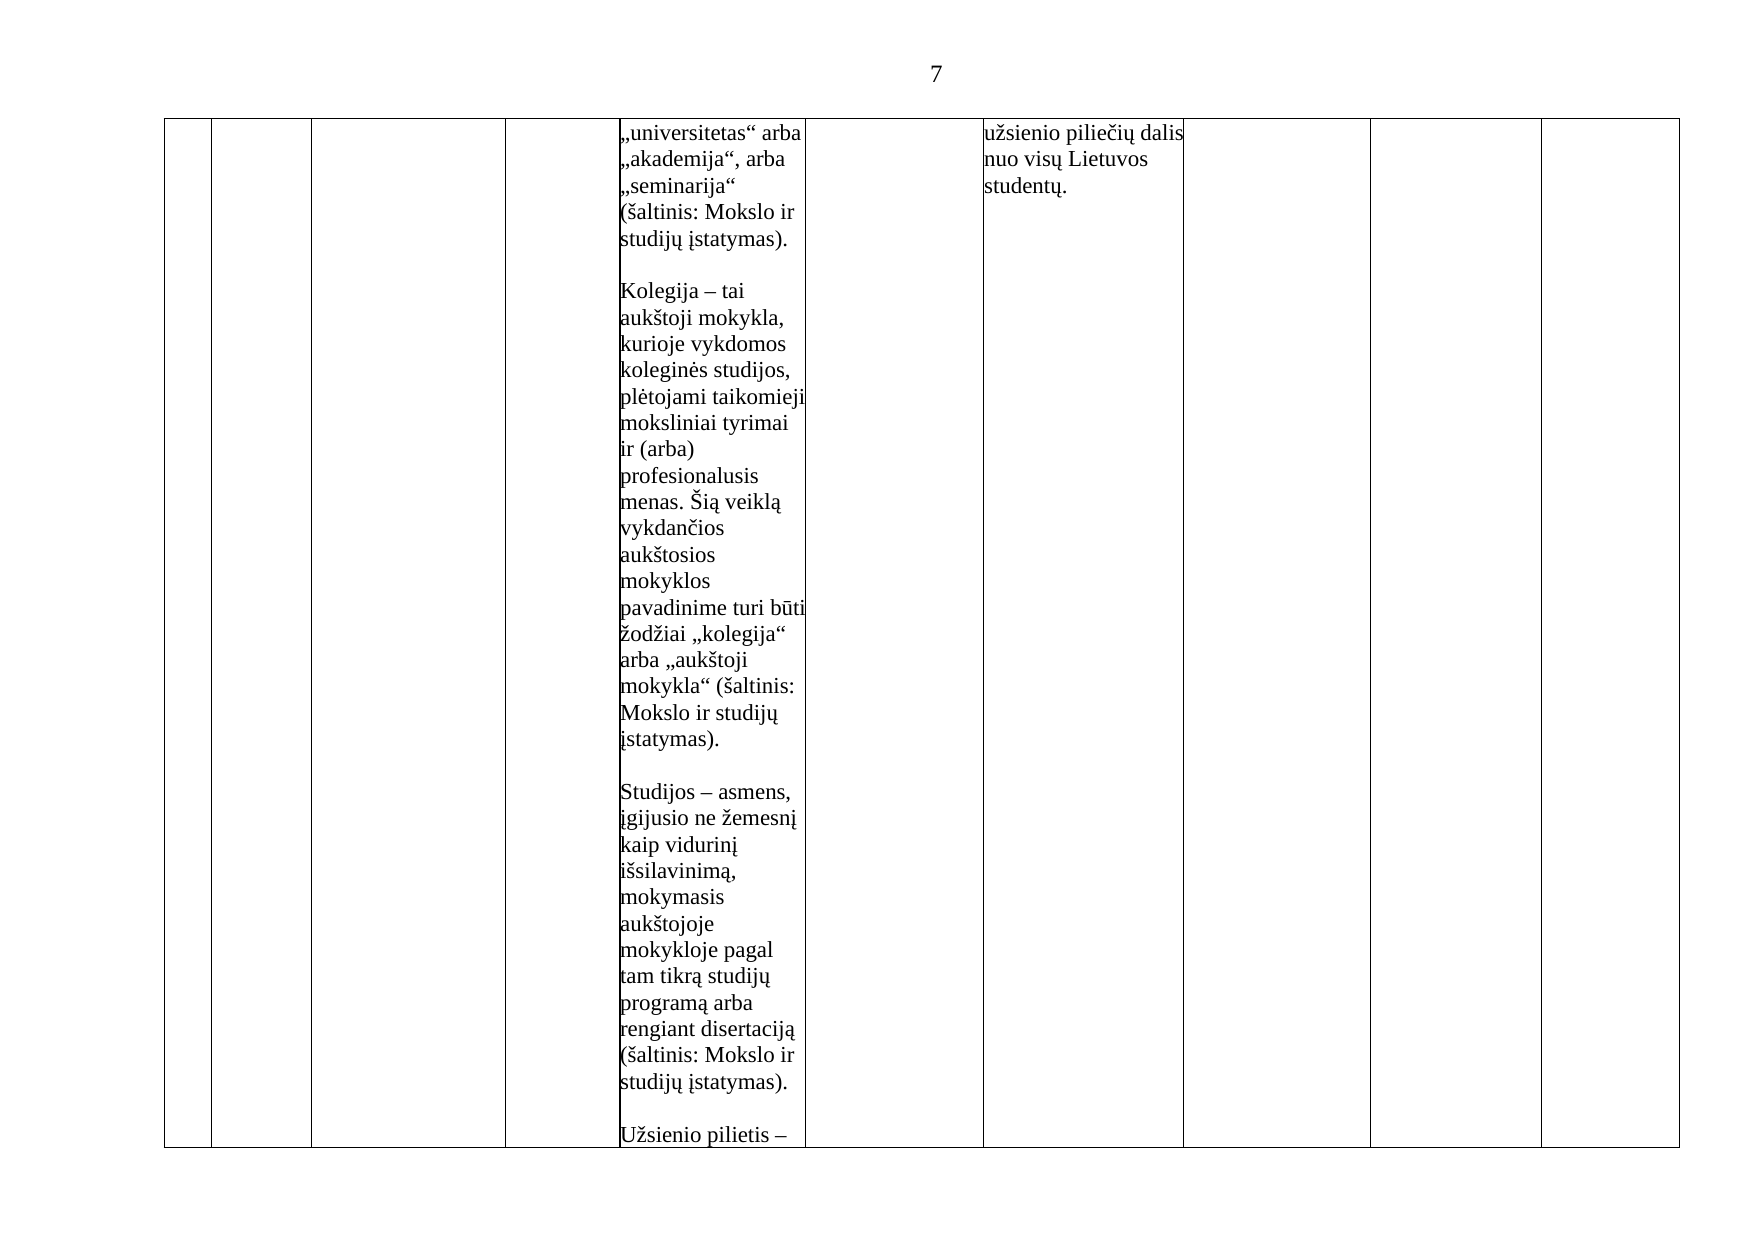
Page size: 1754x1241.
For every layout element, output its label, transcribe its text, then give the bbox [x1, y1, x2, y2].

table_cell [312, 119, 505, 1147]
table_cell [212, 119, 311, 1147]
table_cell [1542, 119, 1679, 1147]
table_cell [1184, 119, 1370, 1147]
table_cell „universitetas“ arba „akademija“, arba „seminarija“ (šaltinis: Mokslo ir studijų įstatymas). Kolegija – tai aukštoji mokykla, kurioje vykdomos koleginės studijos, plėtojami taikomieji moksliniai tyrimai ir (arba) profesionalusis menas. Šią veiklą vykdančios aukštosios mokyklos pavadinime turi būti žodžiai „kolegija“ arba „aukštoji mokykla“ (šaltinis: Mokslo ir studijų įstatymas). Studijos – asmens, įgijusio ne žemesnį kaip vidurinį išsilavinimą, mokymasis aukštojoje mokykloje pagal tam tikrą studijų programą arba rengiant disertaciją (šaltinis: Mokslo ir studijų įstatymas). Užsienio pilietis – [621, 119, 805, 1147]
table_cell [806, 119, 983, 1147]
table_cell [165, 119, 211, 1147]
table_cell užsienio piliečių dalis nuo visų Lietuvos studentų. [984, 119, 1183, 1147]
table_cell [1371, 119, 1541, 1147]
table_cell [506, 119, 619, 1147]
